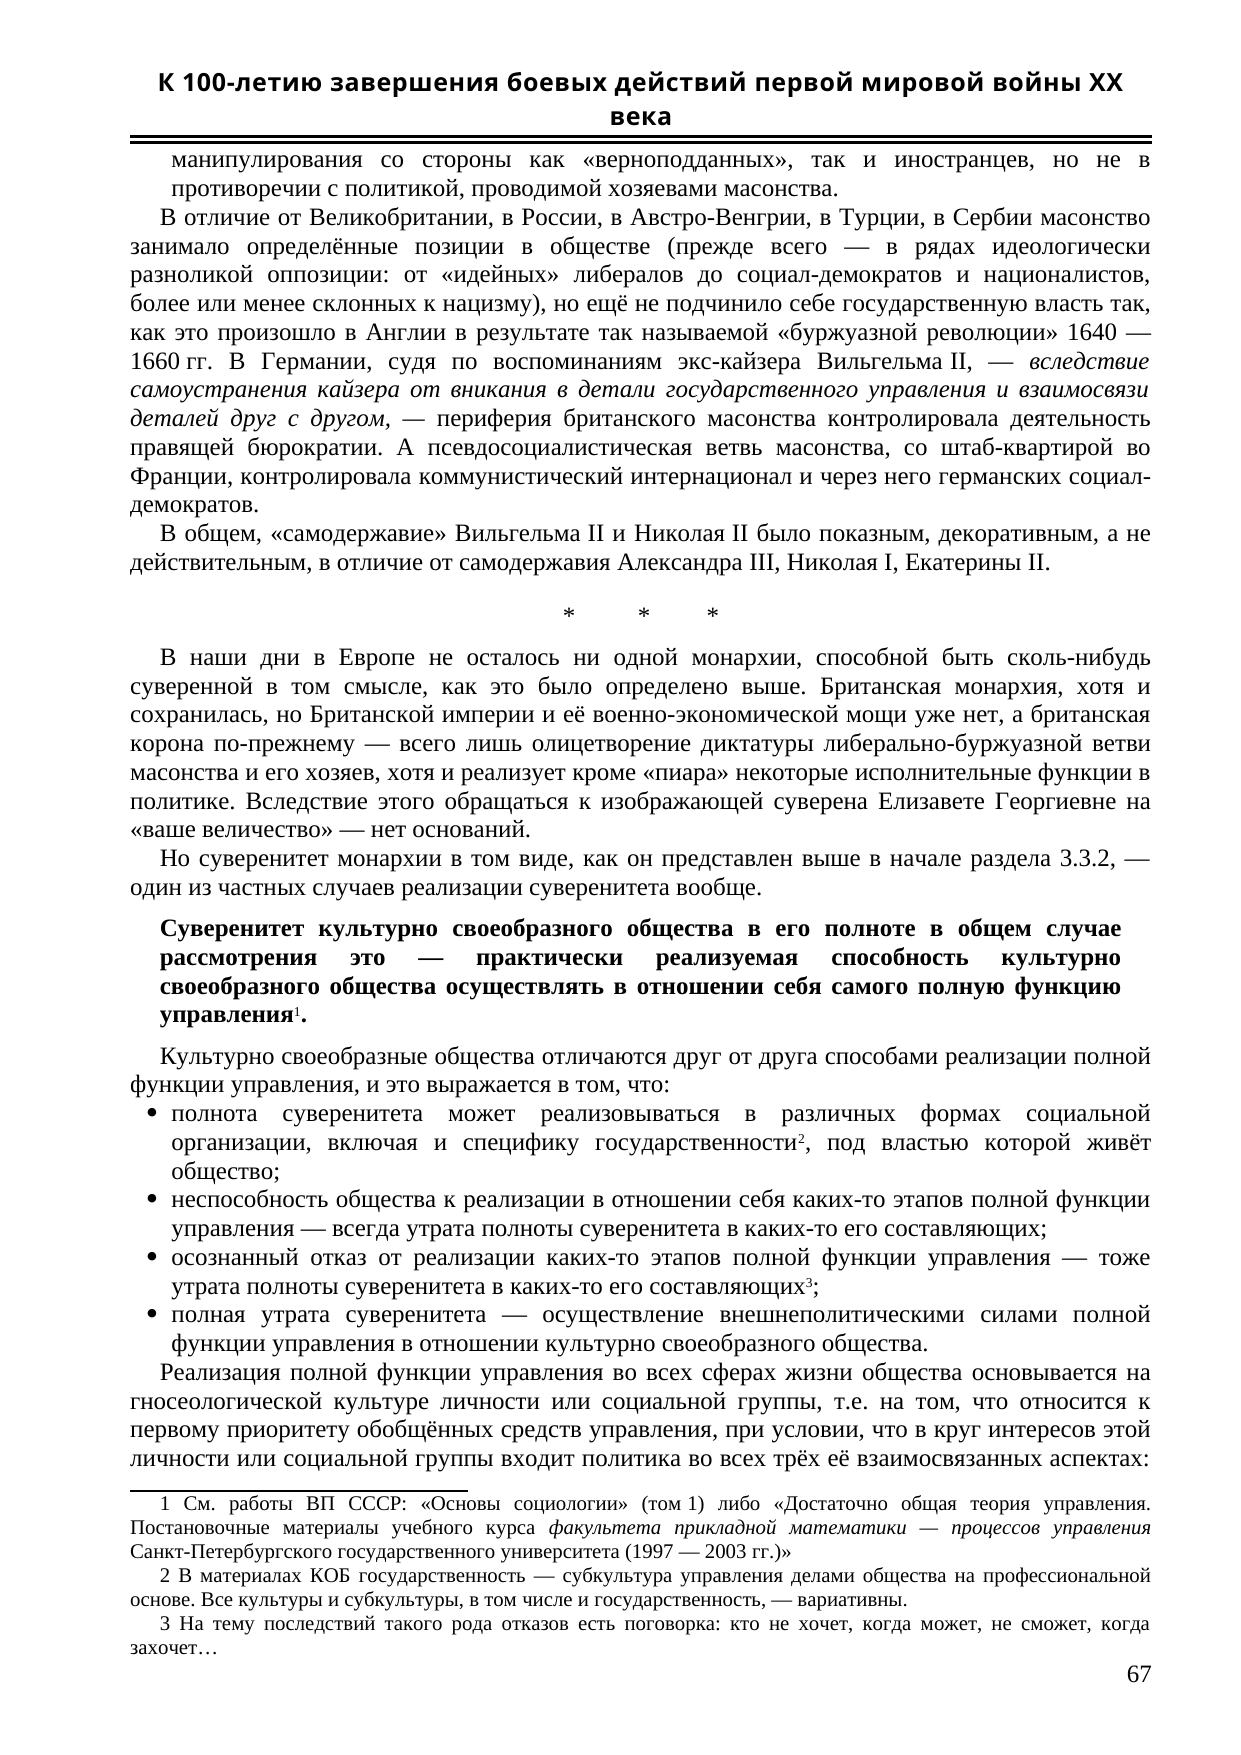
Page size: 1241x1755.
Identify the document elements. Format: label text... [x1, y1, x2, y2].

list манипулирования со стороны как «верноподданных», так и иностранцев, но не в противоречии с политикой, проводимой хозяевами масонства. [148, 144, 1152, 202]
list полная утрата суверенитета — осуществление внешнеполитическими силами полной функции управления в отношении культурно своеобразного общества. [148, 1299, 1152, 1357]
text Реализация полной функции управления во всех сферах жизни общества основывается на гносеологической культуре личности или социальной группы, т.е. на том, что относится к первому приоритету обобщённых средств управления, при условии, что в круг интересов этой личности или социальной группы входит политика во всех трёх её взаимосвязанных аспектах: [130, 1357, 1152, 1472]
list полнота суверенитета может реализовываться в различных формах социальной организации, включая и специфику государственности, под властью которой живёт общество; [148, 1098, 1152, 1184]
text В наши дни в Европе не осталось ни одной монархии, способной быть сколь-нибудь суверенной в том смысле, как это было определено выше. Британская монархия, хотя и сохранилась, но Британской империи и её военно-экономической мощи уже нет, а британская корона по-прежнему — всего лишь олицетворение диктатуры либерально-буржуазной ветви масонства и его хозяев, хотя и реализует кроме «пиара» некоторые исполнительные функции в политике. Вследствие этого обращаться к изображающей суверена Елизавете Георгиевне на «ваше величество» — нет оснований. [130, 642, 1152, 843]
list осознанный отказ от реализации каких-то этапов полной функции управления — тоже утрата полноты суверенитета в каких-то его составляющих; [148, 1242, 1152, 1299]
text См. работы ВП СССР: «Основы социологии» (том 1) либо «Достаточно общая теория управления. Постановочные материалы учебного курса факультета прикладной математики — процессов управления Санкт-Петербургского государственного университета (1997 — 2003 гг.)» [130, 1491, 1152, 1563]
text Культурно своеобразные общества отличаются друг от друга способами реализации полной функции управления, и это выражается в том, что: [130, 1041, 1152, 1098]
text В отличие от Великобритании, в России, в Австро-Венгрии, в Турции, в Сербии масонство занимало определённые позиции в обществе (прежде всего — в рядах идеологически разноликой оппозиции: от «идейных» либералов до социал-демократов и националистов, более или менее склонных к нацизму), но ещё не подчинило себе государственную власть так, как это произошло в Англии в результате так называемой «буржуазной революции» 1640 — 1660 гг. В Германии, судя по воспоминаниям экс-кайзера Вильгельма II, — вследствие самоустранения кайзера от вникания в детали государственного управления и взаимосвязи деталей друг с другом, — периферия британского масонства контролировала деятельность правящей бюрократии. А псевдосоциалистическая ветвь масонства, со штаб-квартирой во Франции, контролировала коммунистический интернационал и через него германских социал-демократов. [130, 202, 1152, 518]
text * * * [130, 601, 1152, 629]
list неспособность общества к реализации в отношении себя каких-то этапов полной функции управления — всегда утрата полноты суверенитета в каких-то его составляющих; [148, 1184, 1152, 1242]
text В общем, «самодержавие» Вильгельма II и Николая II было показным, декоративным, а не действительным, в отличие от самодержавия Александра III, Николая I, Екатерины II. [130, 518, 1152, 576]
text Но суверенитет монархии в том виде, как он представлен выше в начале раздела 3.3.2, — один из частных случаев реализации суверенитета вообще. [130, 843, 1152, 901]
list На тему последствий такого рода отказов есть поговорка: кто не хочет, когда может, не сможет, когда захочет… [130, 1611, 1152, 1659]
list В материалах КОБ государственность — субкультура управления делами общества на профессиональной основе. Все культуры и субкультуры, в том числе и государственность, — вариативны. [130, 1563, 1152, 1611]
text Суверенитет культурно своеобразного общества в его полноте в общем случае рассмотрения это — практически реализуемая способность культурно своеобразного общества осуществлять в отношении себя самого полную функцию управления. [159, 913, 1122, 1028]
